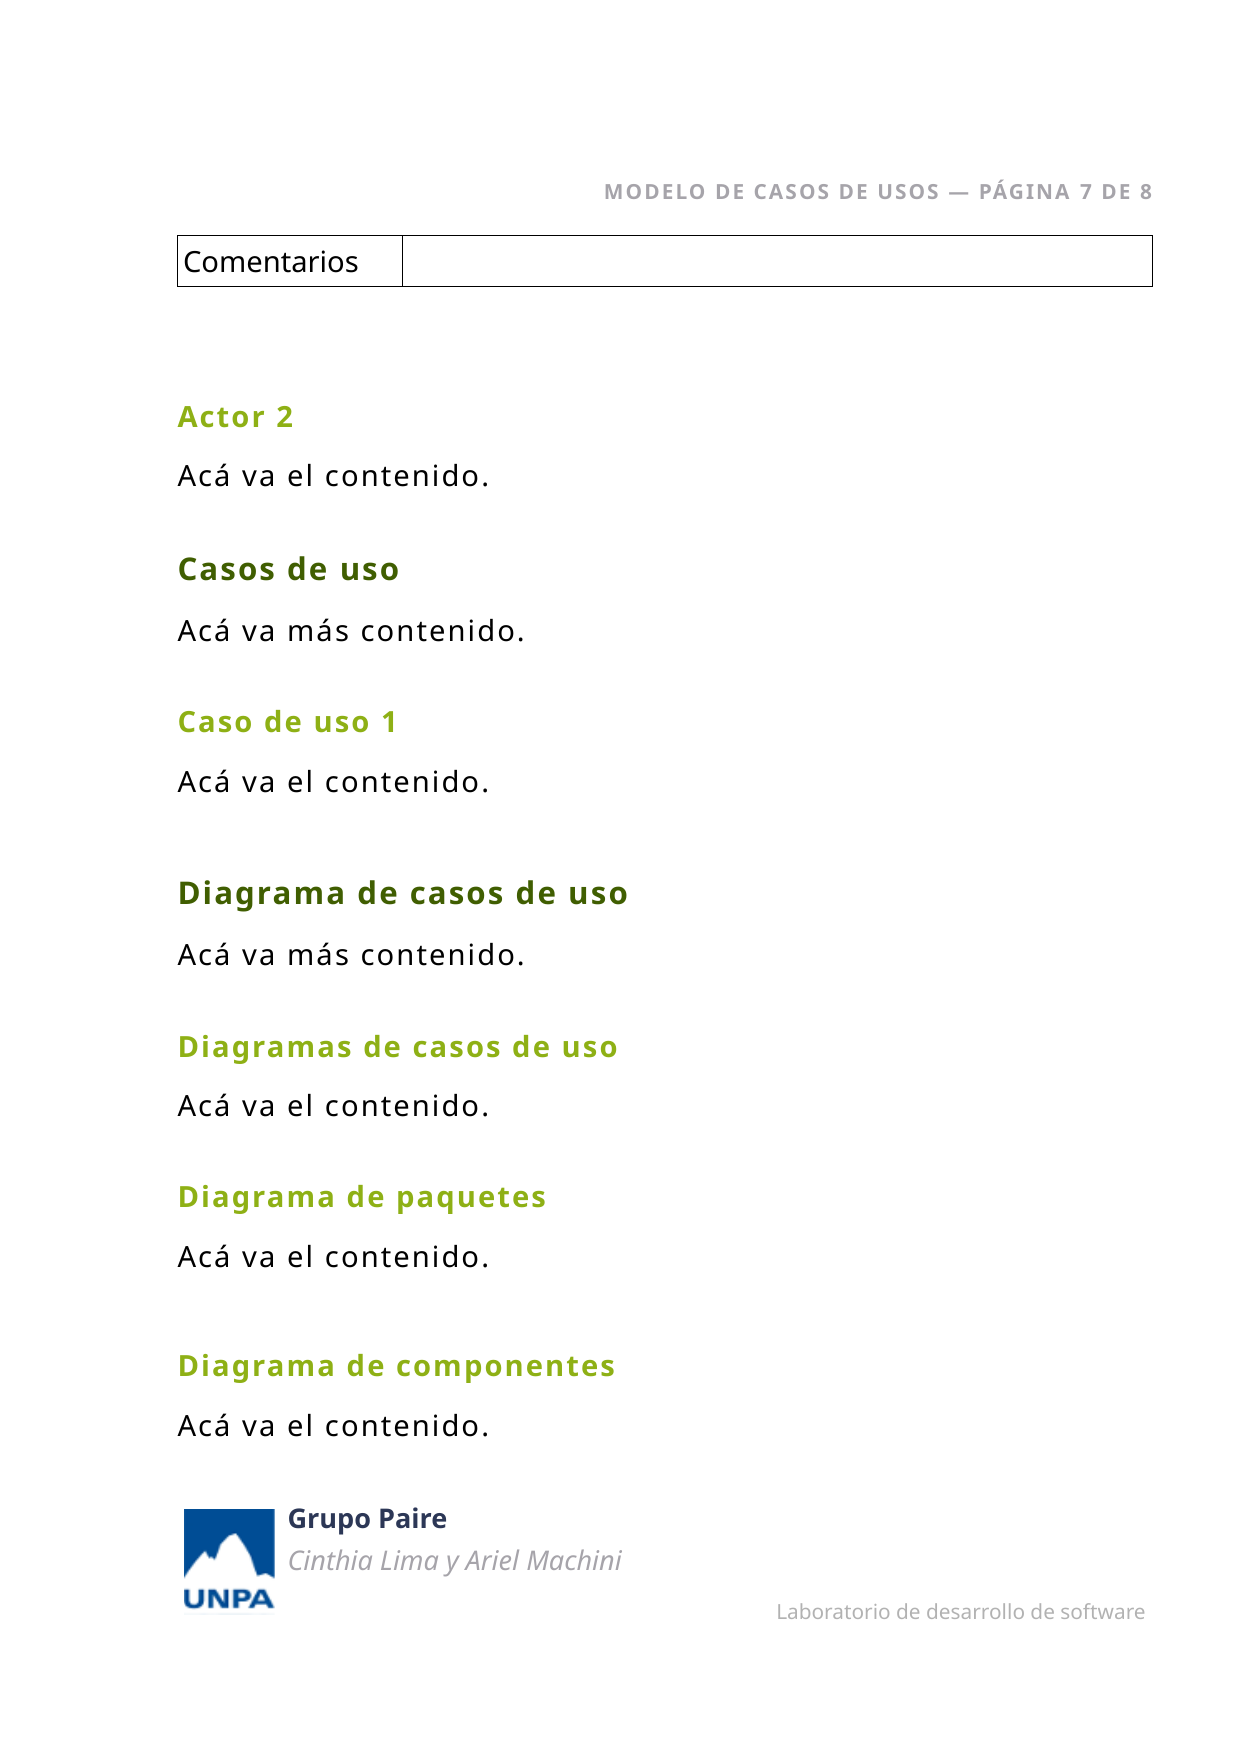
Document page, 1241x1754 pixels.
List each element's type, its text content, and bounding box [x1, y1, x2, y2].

text Acá va el contenido. [177, 1085, 1152, 1125]
text Diagramas de casos de uso [177, 1026, 1152, 1066]
table_cell [403, 236, 1152, 286]
text Acá va más contenido. [177, 934, 1152, 974]
text Acá va el contenido. [177, 1236, 1152, 1276]
table_cell Comentarios [178, 236, 402, 286]
text Acá va el contenido. [177, 455, 1152, 495]
text Diagrama de paquetes [177, 1177, 1152, 1216]
text Diagrama de componentes [177, 1346, 1152, 1385]
text Acá va el contenido. [177, 1405, 1152, 1445]
text Casos de uso [177, 547, 1152, 589]
text Acá va el contenido. [177, 761, 1152, 801]
text Caso de uso 1 [177, 702, 1152, 741]
text Acá va más contenido. [177, 611, 1152, 650]
text Diagrama de casos de uso [177, 871, 1152, 913]
text Actor 2 [177, 396, 1152, 436]
picture [184, 1509, 275, 1615]
